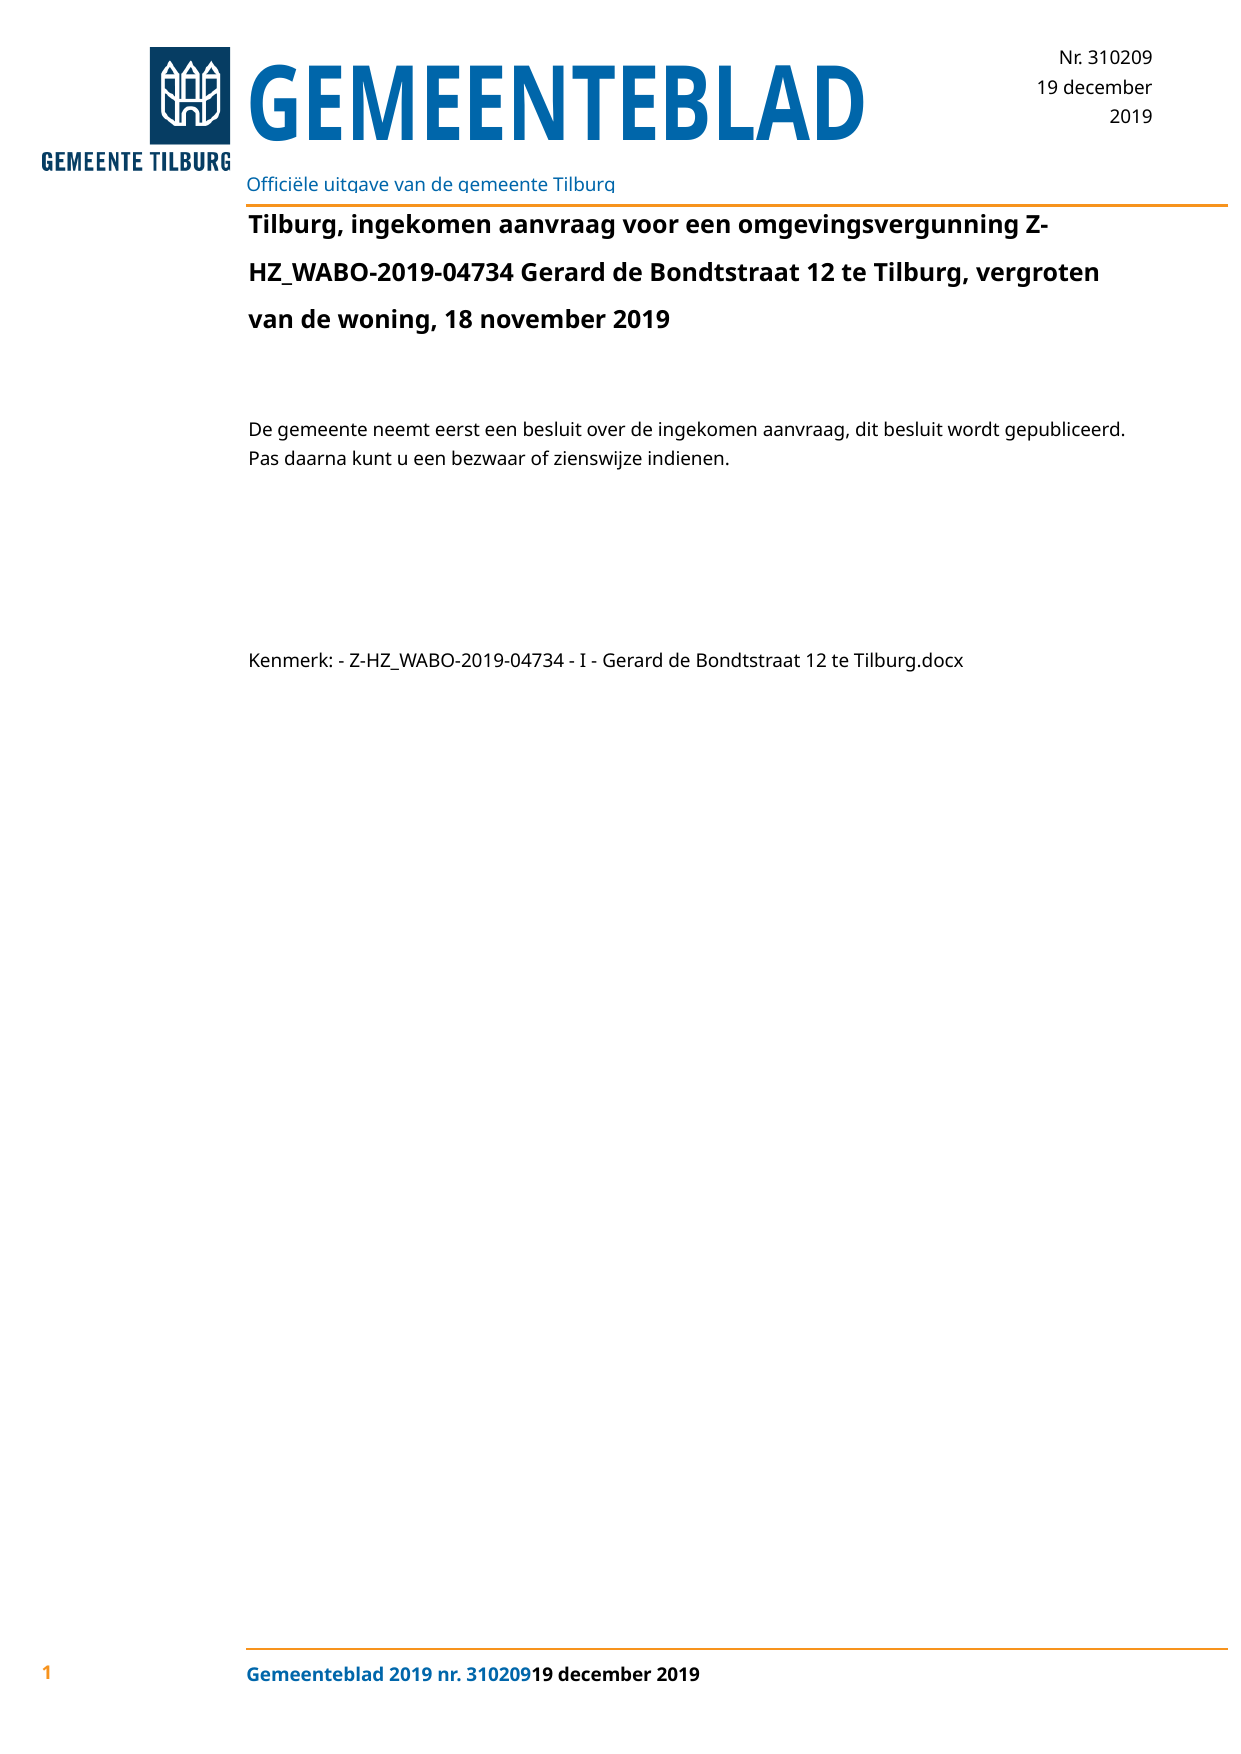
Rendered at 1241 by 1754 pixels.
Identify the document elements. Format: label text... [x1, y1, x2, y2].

text Kenmerk: - Z-HZ_WABO-2019-04734 - I - Gerard de Bondtstraat 12 te Tilburg.docx [248, 647, 1152, 673]
text De gemeente neemt eerst een besluit over de ingekomen aanvraag, dit besluit wordt gepubliceerd. Pas daarna kunt u een bezwaar of zienswijze indienen. [248, 416, 1152, 471]
text Tilburg, ingekomen aanvraag voor een omgevingsvergunning Z-HZ_WABO-2019-04734 Gerard de Bondtstraat 12 te Tilburg, vergroten van de woning, 18 november 2019 [248, 207, 1152, 336]
picture [41, 47, 231, 172]
